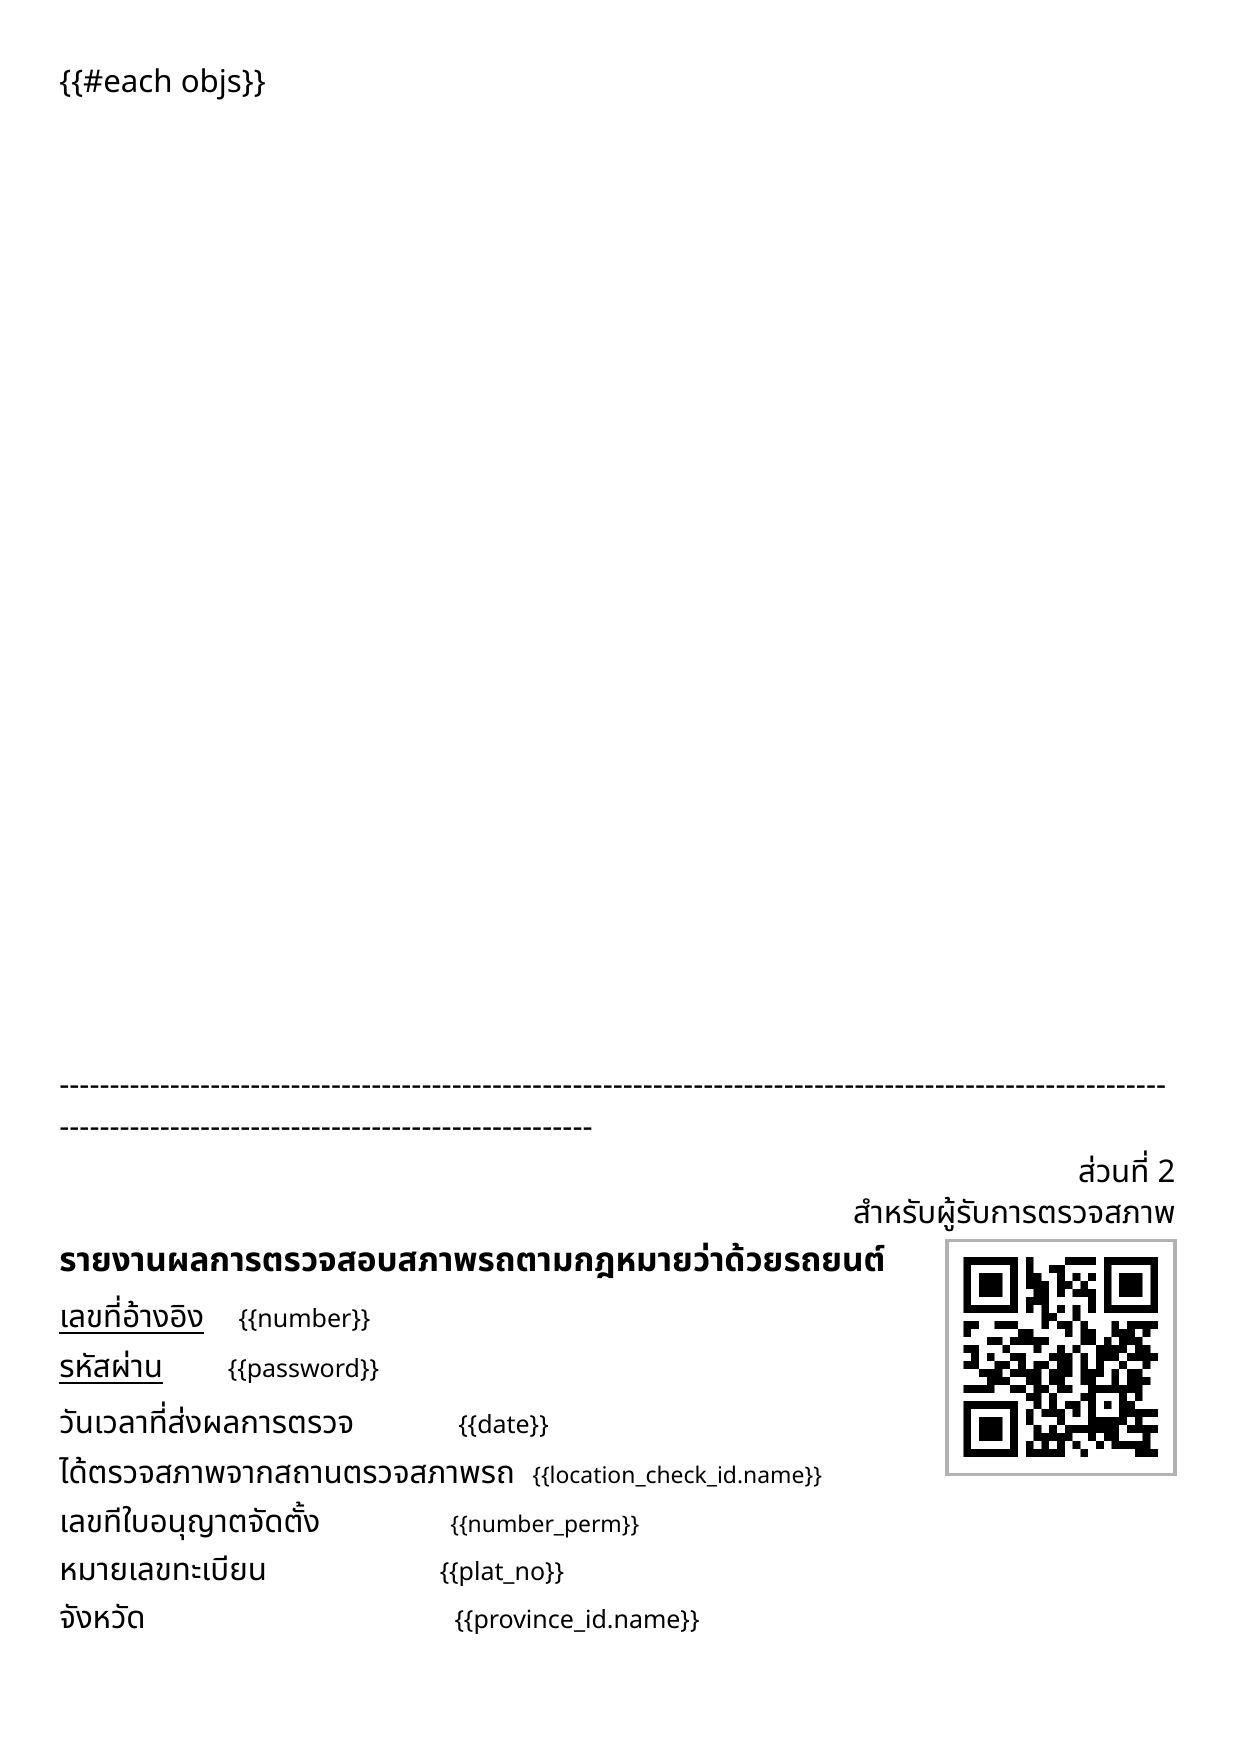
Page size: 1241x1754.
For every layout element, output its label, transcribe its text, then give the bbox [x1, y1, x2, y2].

text ส่วนที่ 2 สำหรับผู้รับการตรวจสภาพ [59, 1147, 1175, 1236]
text จังหวัด {{province_id.name}} [59, 1601, 1175, 1641]
text วันเวลาที่ส่งผลการตรวจ {{date}} [59, 1398, 945, 1447]
text ------------------------------------------------------------------------------------------------------------------------------------------------------------------- [59, 1062, 1175, 1147]
text [949, 1242, 1173, 1473]
text รายงานผลการตรวจสอบสภาพรถตามกฎหมายว่าด้วยรถยนต์ [59, 1242, 945, 1285]
text เลขทีใบอนุญาตจัดตั้ง {{number_perm}} [59, 1504, 1175, 1545]
text หมายเลขทะเบียน {{plat_no}} [59, 1551, 1175, 1594]
text {{#each objs}} [59, 59, 1175, 102]
text ได้ตรวจสภาพจากสถานตรวจสภาพรถ {{location_check_id.name}} [59, 1454, 1175, 1497]
text เลขที่อ้างอิง {{number}} [59, 1298, 945, 1341]
text รหัสผ่าน {{password}} [59, 1348, 945, 1391]
picture [956, 1249, 1167, 1466]
